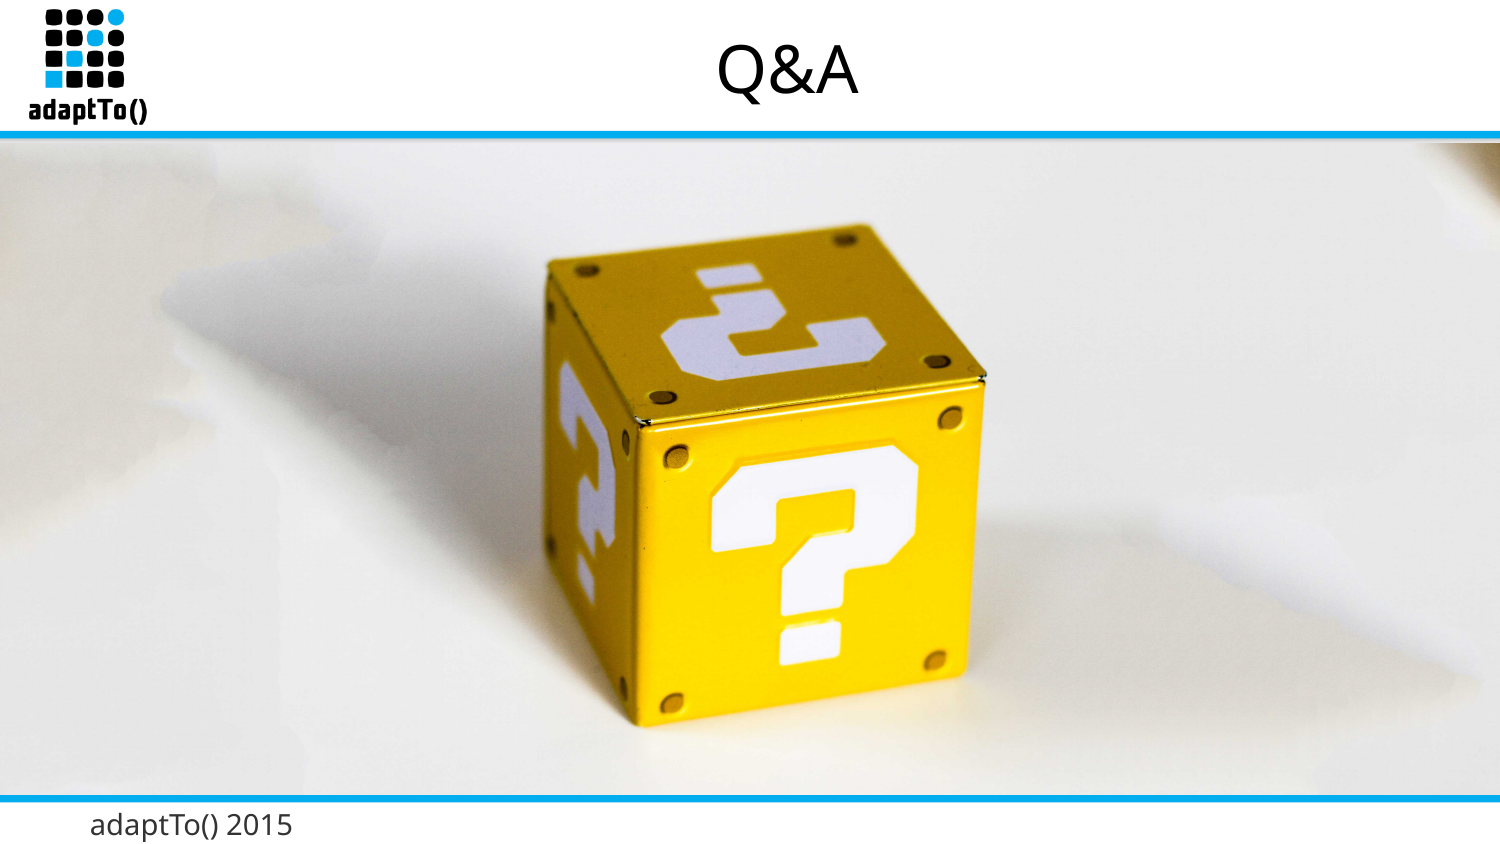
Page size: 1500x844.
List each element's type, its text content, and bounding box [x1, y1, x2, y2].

title Q&A [150, 15, 1425, 121]
picture [0, 143, 1500, 794]
picture [27, 6, 148, 126]
